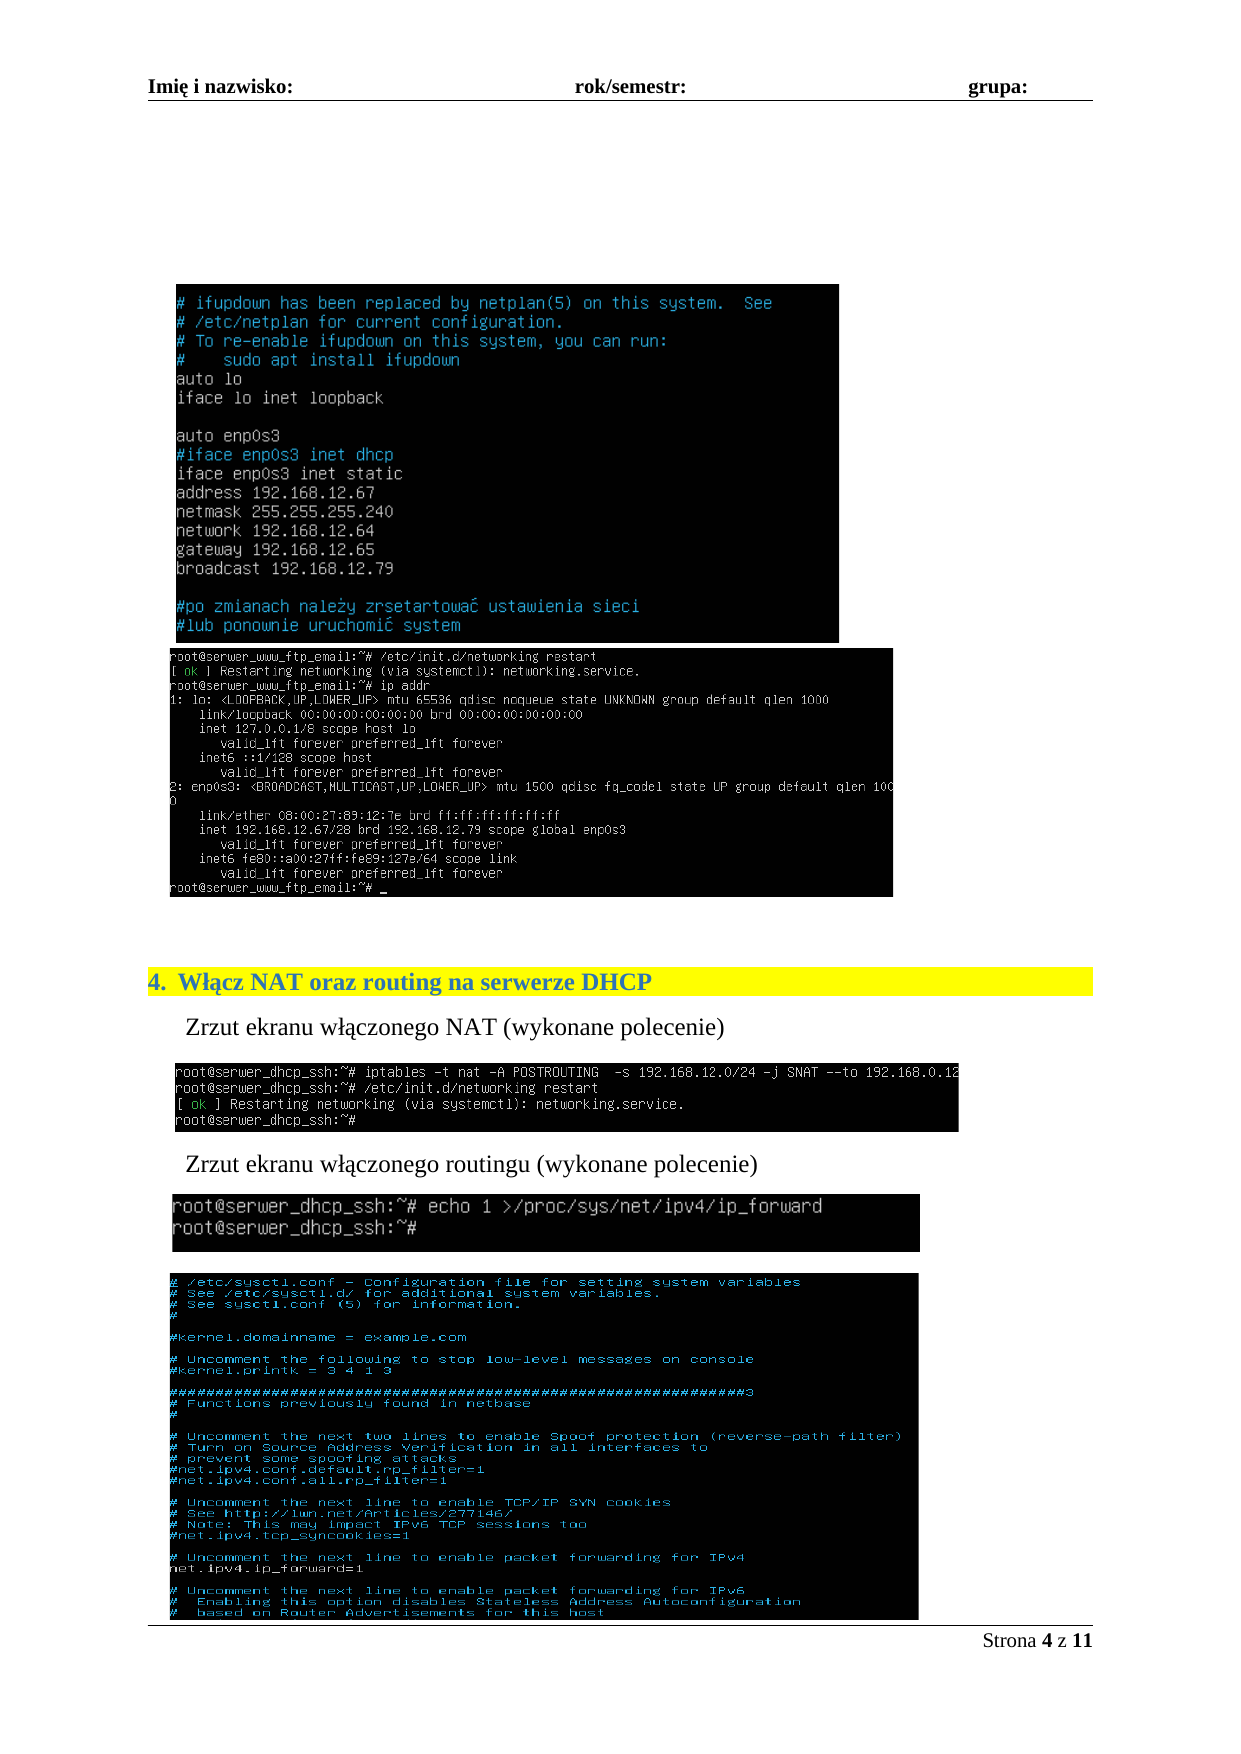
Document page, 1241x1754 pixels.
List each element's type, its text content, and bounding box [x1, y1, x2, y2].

picture [169, 1273, 919, 1620]
picture [175, 1063, 959, 1132]
text Zrzut ekranu włączonego NAT (wykonane polecenie) [185, 1012, 1093, 1041]
picture [169, 648, 894, 897]
text Zrzut ekranu włączonego routingu (wykonane polecenie) [148, 1149, 1093, 1178]
picture [172, 1194, 920, 1252]
list Włącz NAT oraz routing na serwerze DHCP [148, 967, 1093, 996]
picture [176, 284, 840, 643]
